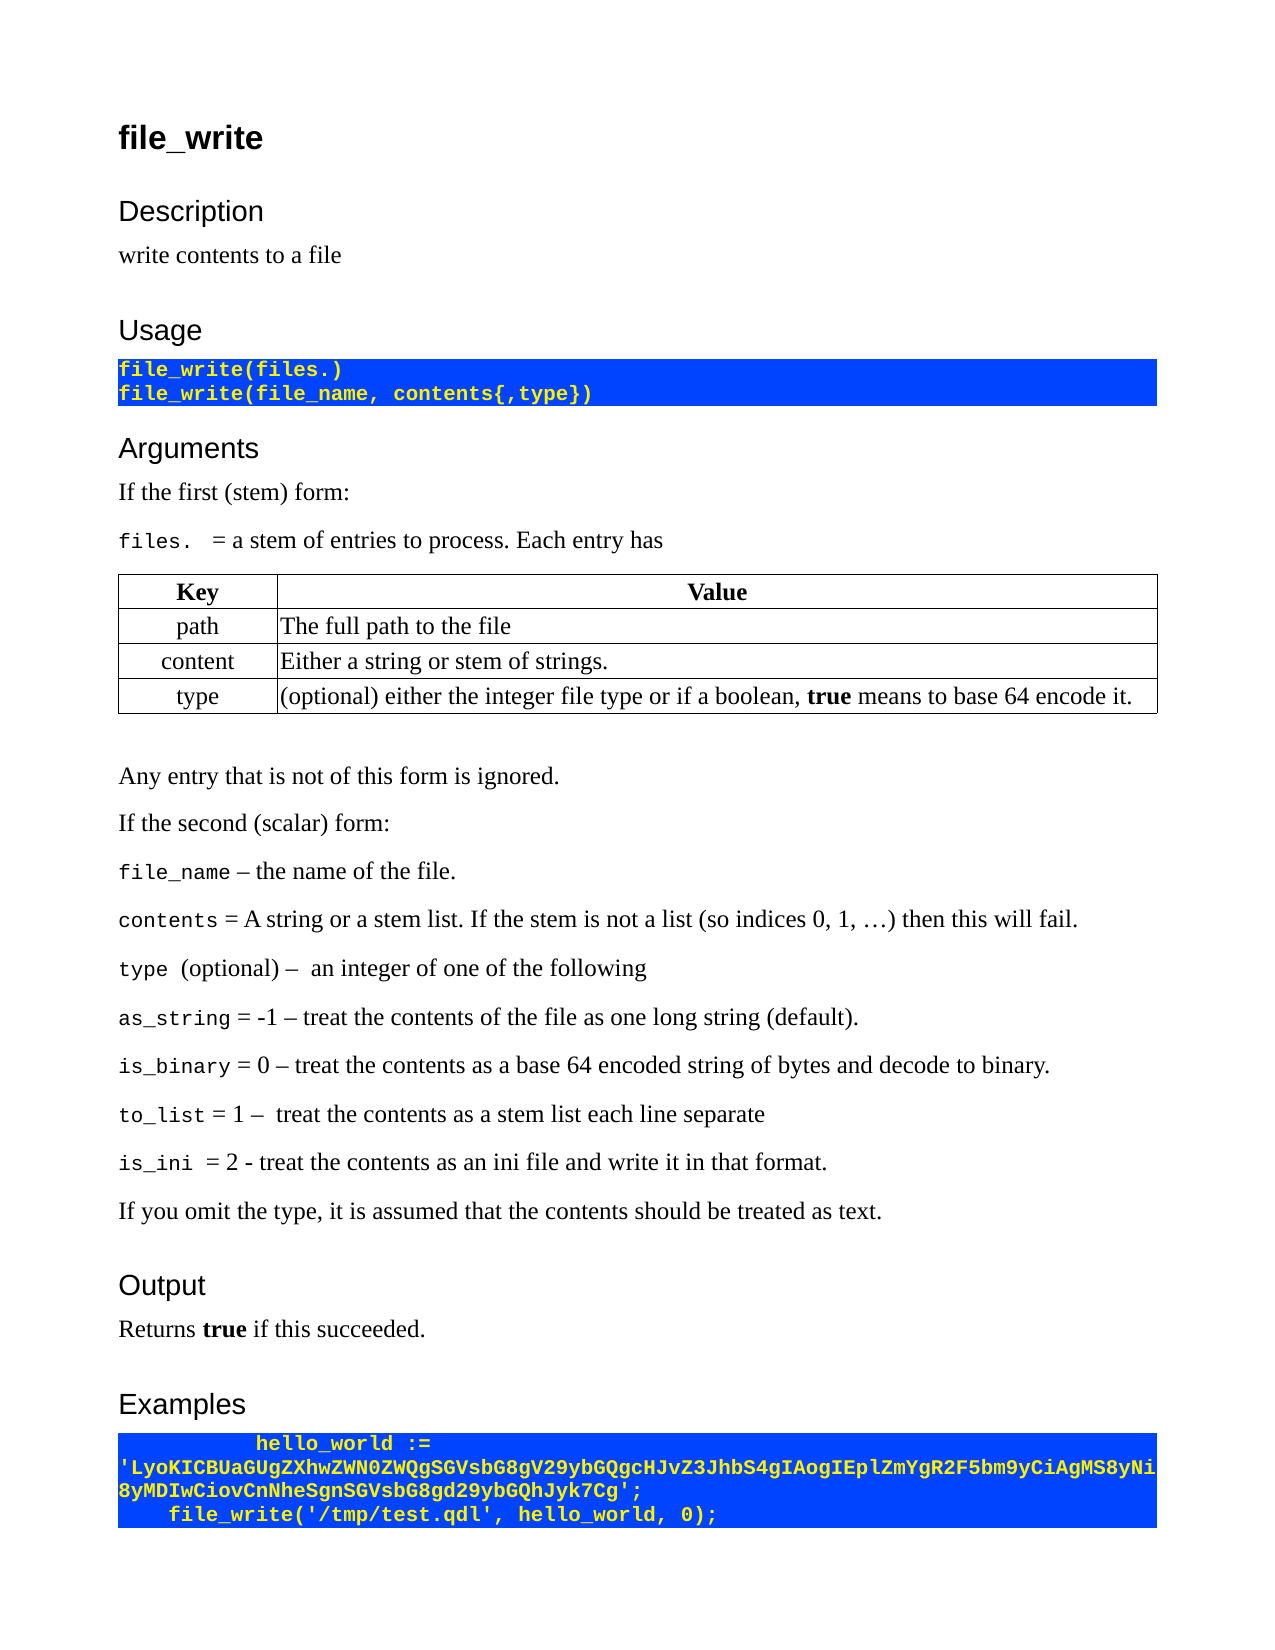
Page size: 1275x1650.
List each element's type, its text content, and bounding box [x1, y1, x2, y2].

table_header Key [119, 575, 277, 608]
text file_write(files.) [118, 359, 1157, 383]
text Any entry that is not of this form is ignored. [118, 761, 1157, 789]
table_cell Either a string or stem of strings. [278, 644, 1157, 678]
text write contents to a file [118, 240, 1157, 269]
subtitle Description [118, 194, 1157, 228]
table_cell content [119, 644, 277, 678]
table_cell type [119, 679, 277, 713]
table_header Value [278, 575, 1157, 608]
table_cell The full path to the file [278, 609, 1157, 643]
text type (optional) – an integer of one of the following [118, 953, 1157, 983]
text is_binary = 0 – treat the contents as a base 64 encoded string of bytes and decode to binary. [118, 1050, 1157, 1080]
subtitle Usage [118, 313, 1157, 346]
subtitle file_write [118, 118, 1157, 157]
text to_list = 1 – treat the contents as a stem list each line separate [118, 1099, 1157, 1128]
text file_name – the name of the file. [118, 856, 1157, 886]
table_cell (optional) either the integer file type or if a boolean, true means to base 64 encode it. [278, 679, 1157, 713]
text files. = a stem of entries to process. Each entry has [118, 525, 1157, 554]
text file_write('/tmp/test.qdl', hello_world, 0); [118, 1504, 1157, 1528]
table_cell path [119, 609, 277, 643]
text If you omit the type, it is assumed that the contents should be treated as text. [118, 1196, 1157, 1224]
subtitle Output [118, 1268, 1157, 1302]
subtitle Arguments [118, 431, 1157, 465]
text file_write(file_name, contents{,type}) [118, 383, 1157, 406]
text hello_world := 'LyoKICBUaGUgZXhwZWN0ZWQgSGVsbG8gV29ybGQgcHJvZ3JhbS4gIAogIEplZmYgR2F5bm9yCiAgMS8yNi8yMDIwCiovCnNheSgnSGVsbG8gd29ybGQhJyk7Cg'; [118, 1433, 1157, 1504]
text If the second (scalar) form: [118, 808, 1157, 837]
text contents = A string or a stem list. If the stem is not a list (so indices 0, 1, …) then this will fail. [118, 904, 1157, 934]
text as_string = -1 – treat the contents of the file as one long string (default). [118, 1002, 1157, 1031]
text If the first (stem) form: [118, 477, 1157, 506]
subtitle Examples [118, 1387, 1157, 1421]
text Returns true if this succeeded. [118, 1314, 1157, 1343]
text is_ini = 2 - treat the contents as an ini file and write it in that format. [118, 1147, 1157, 1177]
